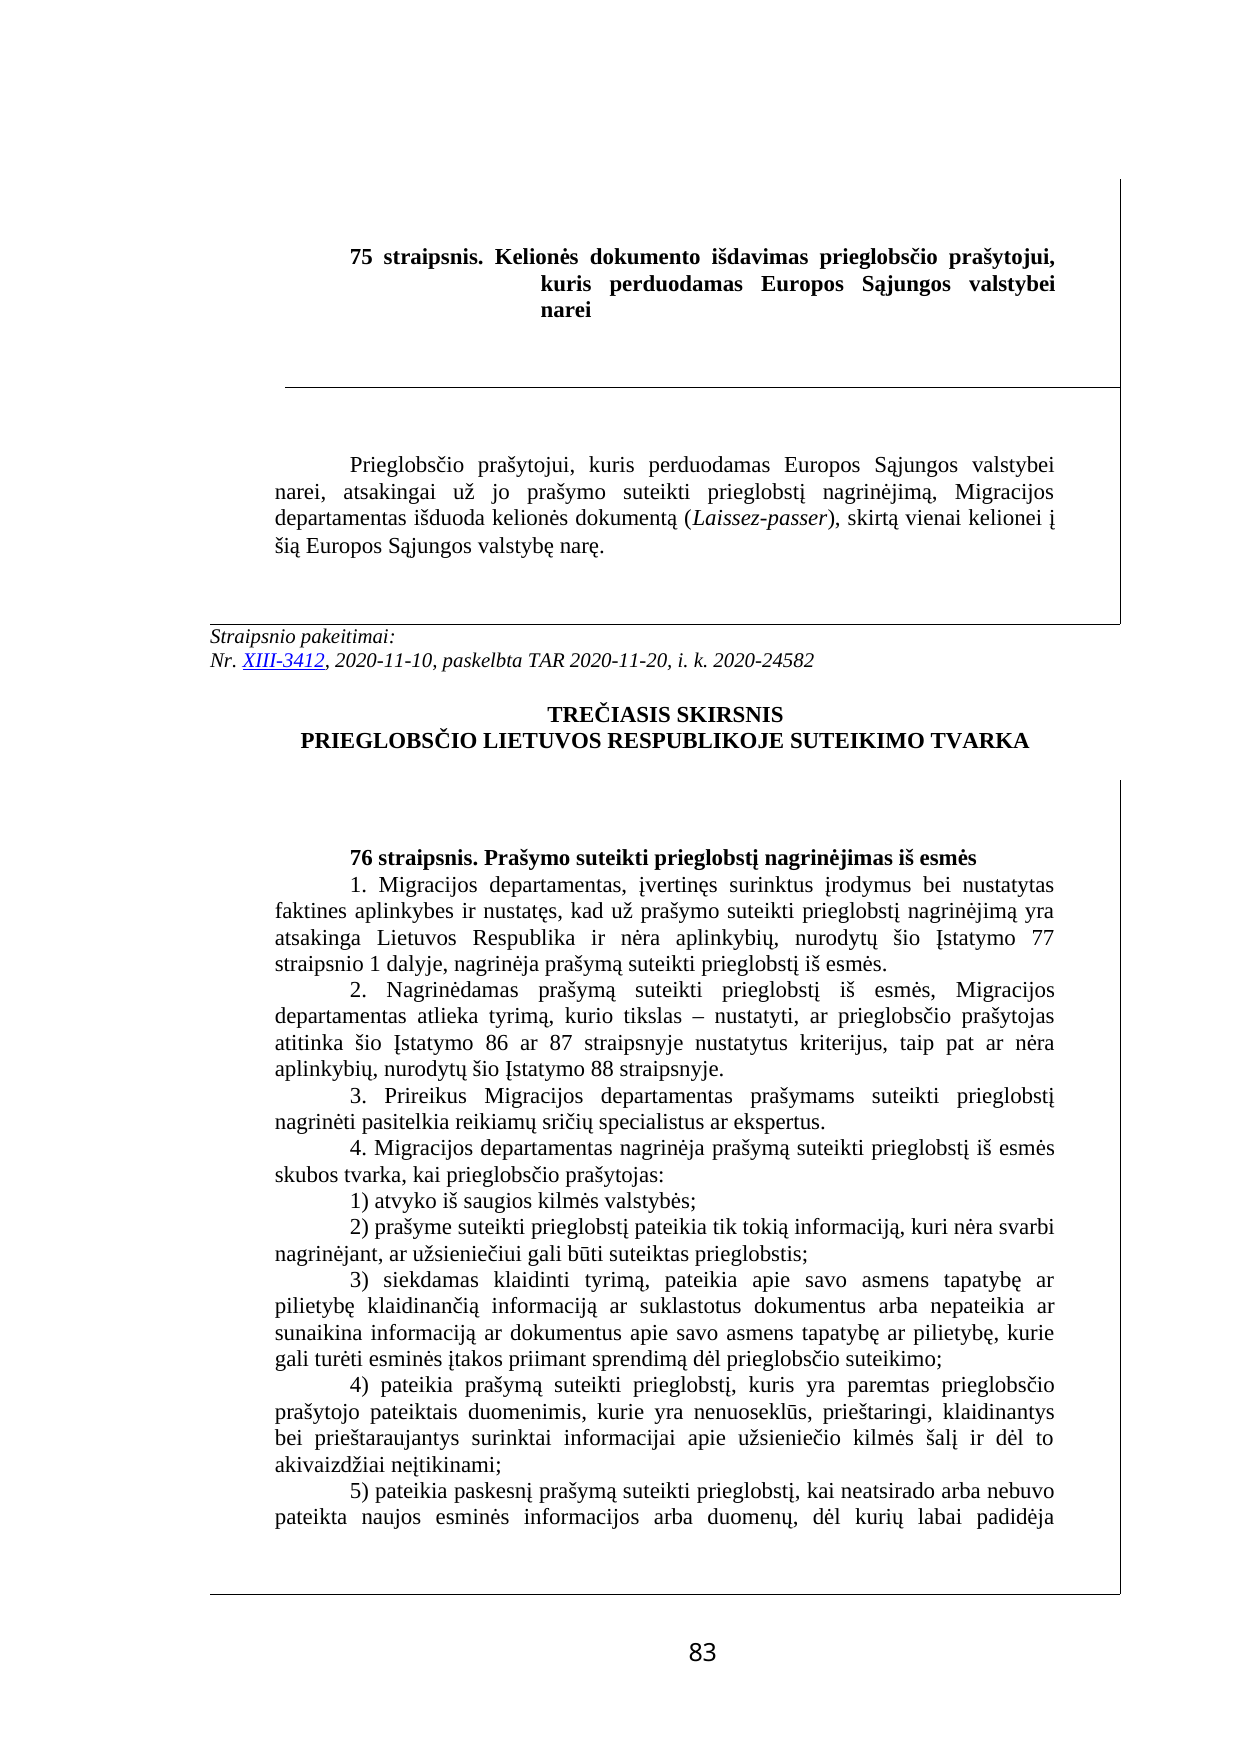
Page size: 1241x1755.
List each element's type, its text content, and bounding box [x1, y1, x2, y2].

text Straipsnio pakeitimai: [210, 624, 1120, 648]
text Nr. XIII-3412, 2020-11-10, paskelbta TAR 2020-11-20, i. k. 2020-24582 [210, 648, 1120, 672]
text 1. Migracijos departamentas, įvertinęs surinktus įrodymus bei nustatytas faktines aplinkybes ir nustatęs, kad už prašymo suteikti prieglobstį nagrinėjimą yra atsakinga Lietuvos Respublika ir nėra aplinkybių, nurodytų šio Įstatymo 77 straipsnio 1 dalyje, nagrinėja prašymą suteikti prieglobstį iš esmės. [210, 871, 1120, 976]
text 5) pateikia paskesnį prašymą suteikti prieglobstį, kai neatsirado arba nebuvo pateikta naujos esminės informacijos arba duomenų, dėl kurių labai padidėja [210, 1477, 1120, 1594]
text 3. Prireikus Migracijos departamentas prašymams suteikti prieglobstį nagrinėti pasitelkia reikiamų sričių specialistus ar ekspertus. [210, 1082, 1120, 1134]
text 3) siekdamas klaidinti tyrimą, pateikia apie savo asmens tapatybę ar pilietybę klaidinančią informaciją ar suklastotus dokumentus arba nepateikia ar sunaikina informaciją ar dokumentus apie savo asmens tapatybę ar pilietybę, kurie gali turėti esminės įtakos priimant sprendimą dėl prieglobsčio suteikimo; [210, 1266, 1120, 1372]
text 4) pateikia prašymą suteikti prieglobstį, kuris yra paremtas prieglobsčio prašytojo pateiktais duomenimis, kurie yra nenuoseklūs, prieštaringi, klaidinantys bei prieštaraujantys surinktai informacijai apie užsieniečio kilmės šalį ir dėl to akivaizdžiai neįtikinami; [210, 1372, 1120, 1477]
text 1) atvyko iš saugios kilmės valstybės; [210, 1187, 1120, 1213]
text TREČIASIS SKIRSNIS [210, 701, 1120, 727]
text Prieglobsčio prašytojui, kuris perduodamas Europos Sąjungos valstybei narei, atsakingai už jo prašymo suteikti prieglobstį nagrinėjimą, Migracijos departamentas išduoda kelionės dokumentą (Laissez-passer), skirtą vienai kelionei į šią Europos Sąjungos valstybę narę. [210, 387, 1120, 624]
text 2. Nagrinėdamas prašymą suteikti prieglobstį iš esmės, Migracijos departamentas atlieka tyrimą, kurio tikslas – nustatyti, ar prieglobsčio prašytojas atitinka šio Įstatymo 86 ar 87 straipsnyje nustatytus kriterijus, taip pat ar nėra aplinkybių, nurodytų šio Įstatymo 88 straipsnyje. [210, 976, 1120, 1082]
text 75 straipsnis. Kelionės dokumento išdavimas prieglobsčio prašytojui, kuris perduodamas Europos Sąjungos valstybei narei [285, 179, 1120, 387]
text 4. Migracijos departamentas nagrinėja prašymą suteikti prieglobstį iš esmės skubos tvarka, kai prieglobsčio prašytojas: [210, 1134, 1120, 1187]
text 2) prašyme suteikti prieglobstį pateikia tik tokią informaciją, kuri nėra svarbi nagrinėjant, ar užsieniečiui gali būti suteiktas prieglobstis; [210, 1213, 1120, 1266]
text 76 straipsnis. Prašymo suteikti prieglobstį nagrinėjimas iš esmės [210, 780, 1120, 871]
text PRIEGLOBSČIO LIETUVOS RESPUBLIKOJE SUTEIKIMO TVARKA [210, 727, 1120, 753]
